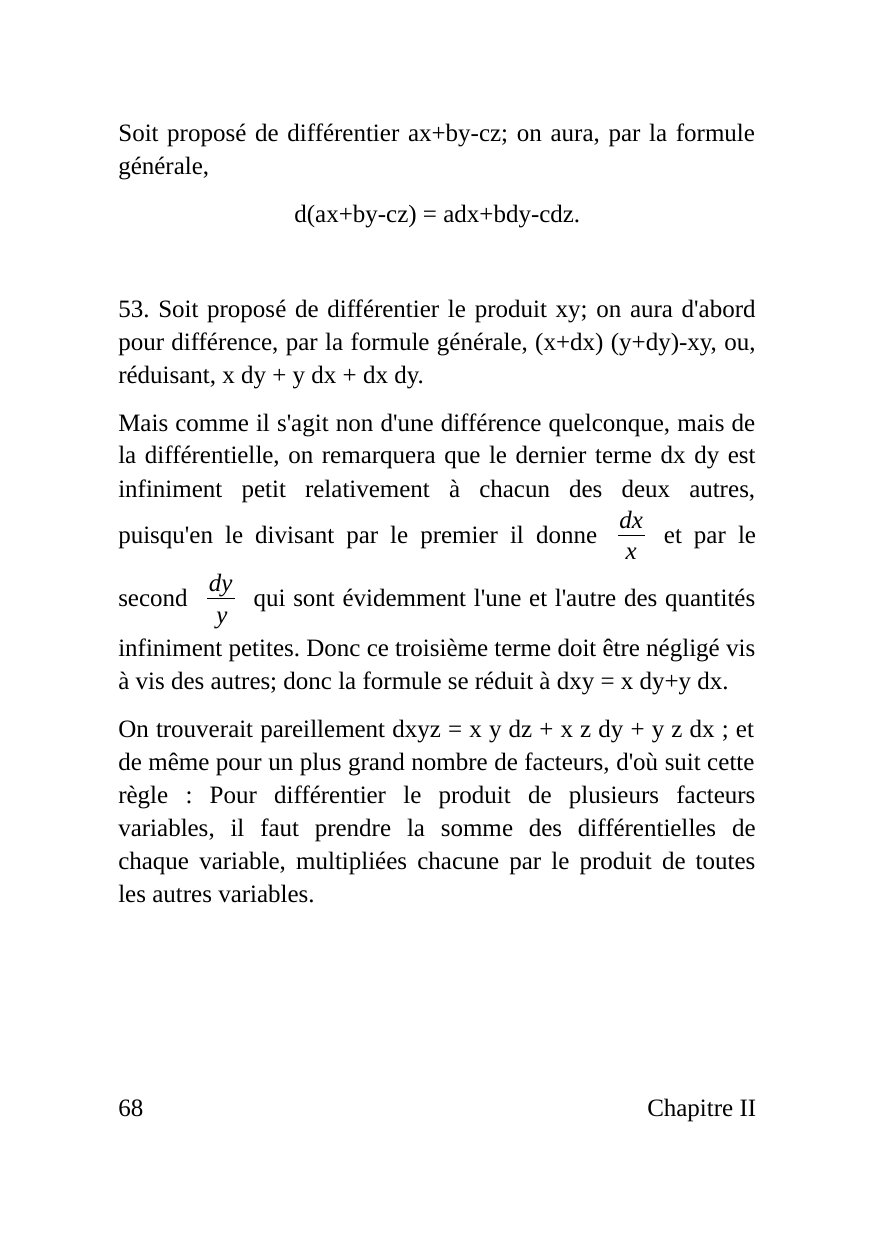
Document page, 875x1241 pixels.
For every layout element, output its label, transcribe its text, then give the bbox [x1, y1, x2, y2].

text Mais comme il s'agit non d'une différence quelconque, mais de la différentielle, on remarquera que le dernier terme dx dy est infiniment petit relativement à chacun des deux autres, puisqu'en le divisant par le premier il donneet par le secondqui sont évidemment l'une et l'autre des quantités infiniment petites. Donc ce troisième terme doit être négligé vis à vis des autres; donc la formule se réduit à dxy = x dy+y dx. [118, 408, 756, 695]
text On trouverait pareillement dxyz = x y dz + x z dy + y z dx ; et de même pour un plus grand nombre de facteurs, d'où suit cette règle : Pour différentier le produit de plusieurs facteurs variables, il faut prendre la somme des différentielles de chaque variable, multipliées chacune par le produit de toutes les autres variables. [118, 714, 756, 908]
text d(ax+by-cz) = adx+bdy-cdz. [118, 199, 756, 227]
text Soit proposé de différentier ax+by-cz; on aura, par la formule générale, [118, 118, 756, 180]
text 53. Soit proposé de différentier le produit xy; on aura d'abord pour différence, par la formule générale, (x+dx) (y+dy)-xy, ou, réduisant, x dy + y dx + dx dy. [118, 294, 756, 389]
